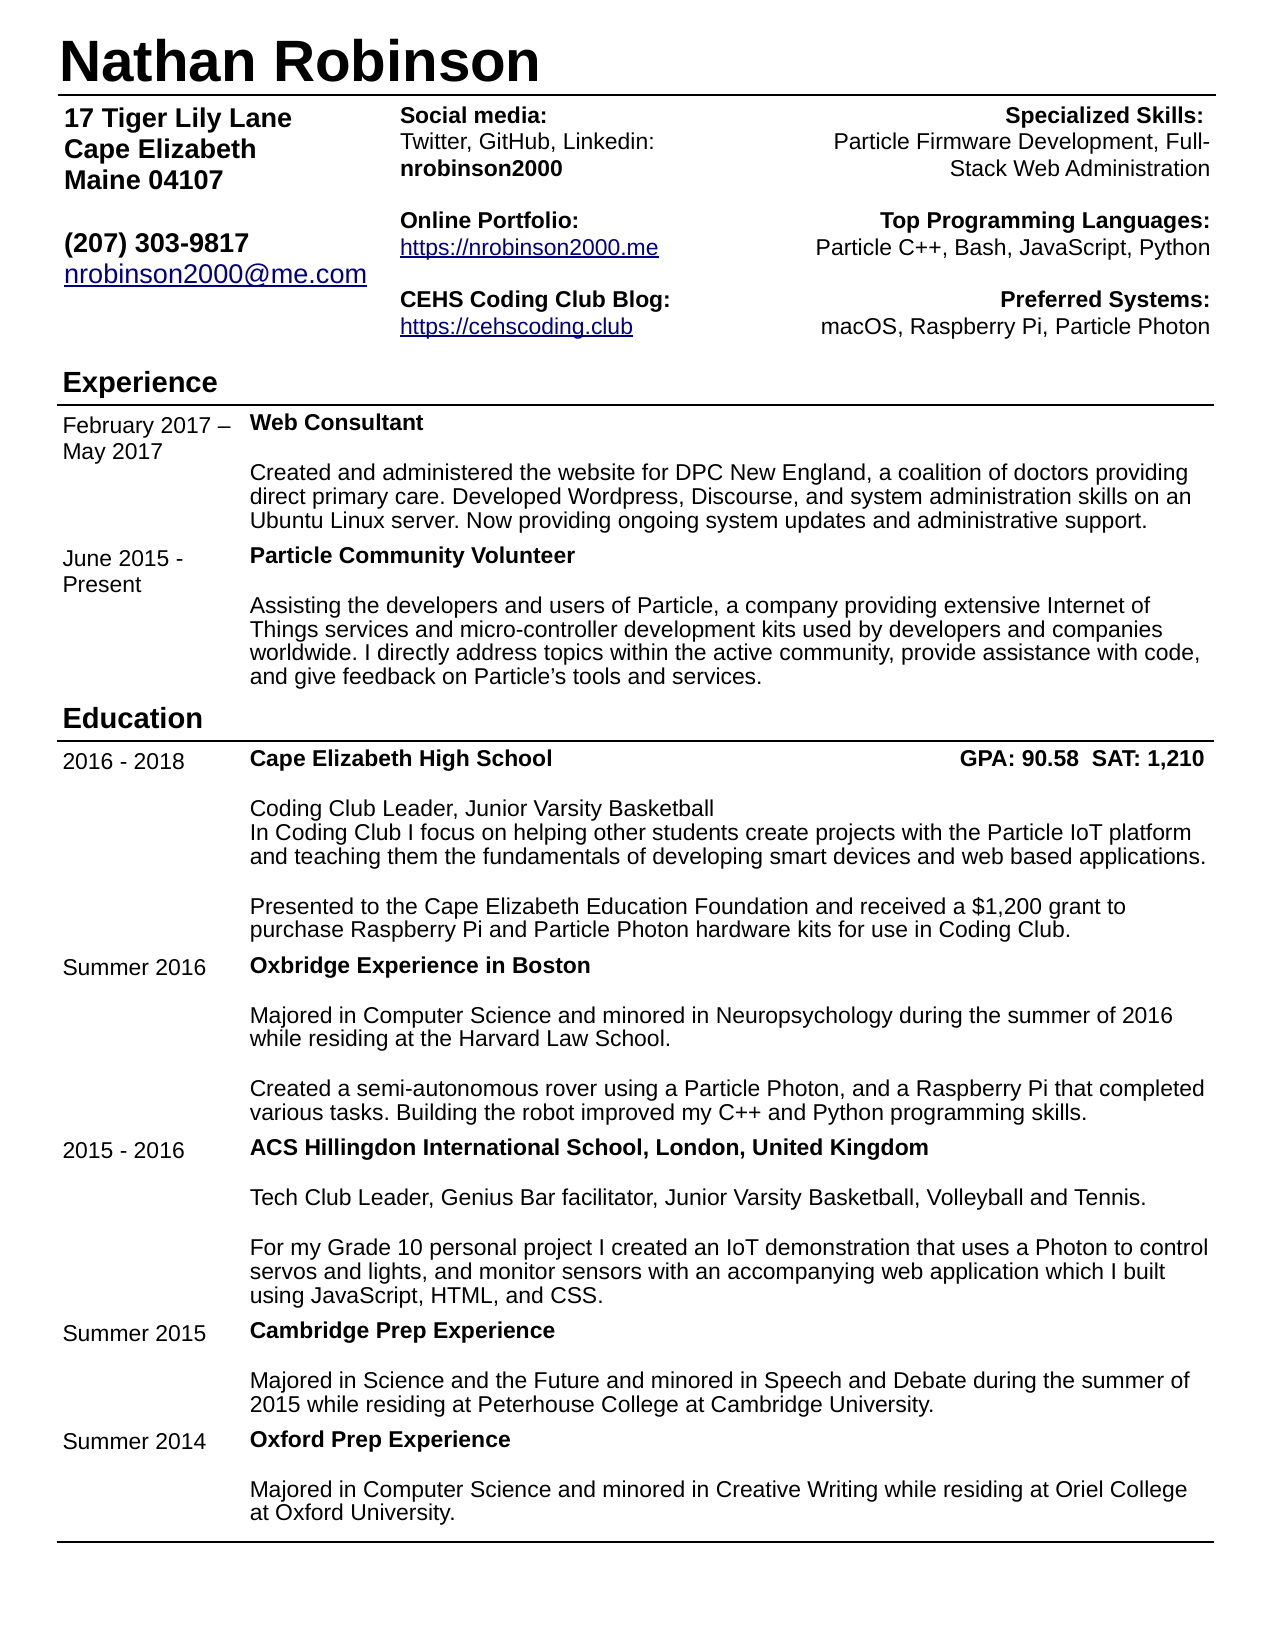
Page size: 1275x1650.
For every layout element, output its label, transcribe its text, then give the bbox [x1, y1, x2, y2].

table_cell Cambridge Prep Experience Majored in Science and the Future and minored in Speech and Debate during the summer of 2015 while residing at Peterhouse College at Cambridge University. [244, 1314, 1214, 1423]
table_cell ACS Hillingdon International School, London, United Kingdom Tech Club Leader, Genius Bar facilitator, Junior Varsity Basketball, Volleyball and Tennis. For my Grade 10 personal project I created an IoT demonstration that uses a Photon to control servos and lights, and monitor sensors with an accompanying web application which I built using JavaScript, HTML, and CSS. [244, 1131, 1214, 1314]
table_cell Summer 2016 [57, 949, 244, 1131]
table_cell 2015 - 2016 [57, 1131, 244, 1314]
table_cell 2016 - 2018 [57, 742, 244, 948]
table_cell Web Consultant Created and administered the website for DPC New England, a coalition of doctors providing direct primary care. Developed Wordpress, Discourse, and system administration skills on an Ubuntu Linux server. Now providing ongoing system updates and administrative support. [244, 406, 1214, 539]
table_cell February 2017 – May 2017 [57, 406, 244, 539]
table_cell Summer 2014 [57, 1423, 244, 1541]
table_header 17 Tiger Lily Lane Cape Elizabeth Maine 04107 (207) 303-9817 nrobinson2000@me.com [58, 96, 394, 345]
table_cell Oxbridge Experience in Boston Majored in Computer Science and minored in Neuropsychology during the summer of 2016 while residing at the Harvard Law School. Created a semi-autonomous rover using a Particle Photon, and a Raspberry Pi that completed various tasks. Building the robot improved my C++ and Python programming skills. [244, 949, 1214, 1131]
table_cell [244, 695, 1214, 740]
table_header Experience [57, 359, 244, 404]
table_cell Education [57, 695, 244, 740]
text Nathan Robinson [59, 27, 1216, 94]
table_header Social media: Twitter, GitHub, Linkedin: nrobinson2000 Online Portfolio: https://nrobinson2000.me CEHS Coding Club Blog: https://cehscoding.club [394, 96, 796, 345]
table_cell Summer 2015 [57, 1314, 244, 1423]
table_header [244, 359, 1214, 404]
table_cell Oxford Prep Experience Majored in Computer Science and minored in Creative Writing while residing at Oriel College at Oxford University. [244, 1423, 1214, 1541]
table_cell Cape Elizabeth High School GPA: 90.58 SAT: 1,210 Coding Club Leader, Junior Varsity Basketball In Coding Club I focus on helping other students create projects with the Particle IoT platform and teaching them the fundamentals of developing smart devices and web based applications. Presented to the Cape Elizabeth Education Foundation and received a $1,200 grant to purchase Raspberry Pi and Particle Photon hardware kits for use in Coding Club. [244, 742, 1214, 948]
table_cell Particle Community Volunteer Assisting the developers and users of Particle, a company providing extensive Internet of Things services and micro-controller development kits used by developers and companies worldwide. I directly address topics within the active community, provide assistance with code, and give feedback on Particle’s tools and services. [244, 539, 1214, 695]
table_header Specialized Skills: Particle Firmware Development, Full-Stack Web Administration Top Programming Languages: Particle C++, Bash, JavaScript, Python Preferred Systems: macOS, Raspberry Pi, Particle Photon [796, 96, 1216, 345]
table_cell June 2015 - Present [57, 539, 244, 695]
